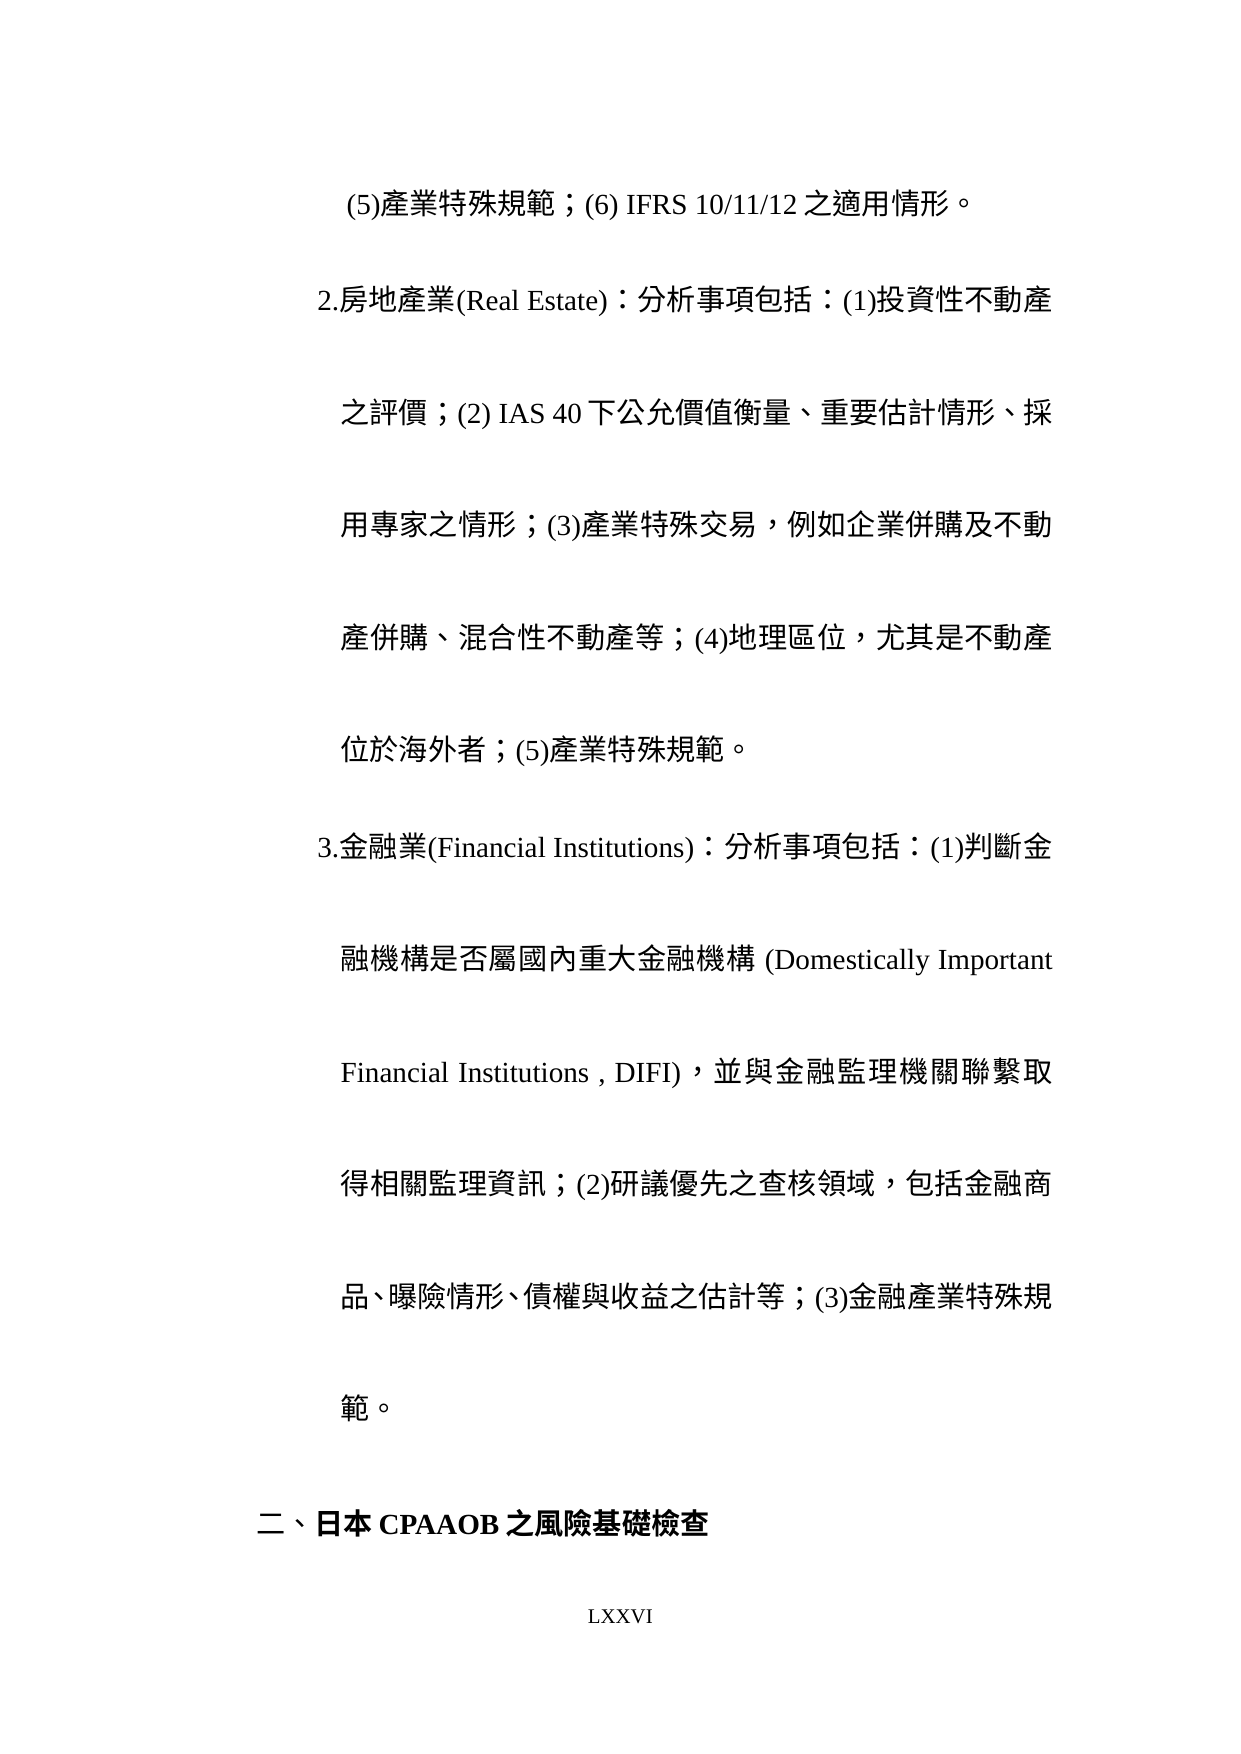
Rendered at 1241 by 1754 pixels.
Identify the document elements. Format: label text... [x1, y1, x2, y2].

text 2.房地產業(Real Estate)：分析事項包括：(1)投資性不動產之評價；(2) IAS 40下公允價值衡量、重要估計情形、採用專家之情形；(3)產業特殊交易，例如企業併購及不動產併購、混合性不動產等；(4)地理區位，尤其是不動產位於海外者；(5)產業特殊規範。 [317, 261, 1053, 786]
text 3.金融業(Financial Institutions)：分析事項包括：(1)判斷金融機構是否屬國內重大金融機構 (Domestically Important Financial Institutions , DIFI)，並與金融監理機關聯繫取得相關監理資訊；(2)研議優先之查核領域，包括金融商品、曝險情形、債權與收益之估計等；(3)金融產業特殊規範。 [317, 807, 1053, 1444]
text 二、日本CPAAOB之風險基礎檢查 [187, 1484, 1053, 1559]
text (5)產業特殊規範；(6) IFRS 10/11/12之適用情形。 [317, 164, 1053, 239]
